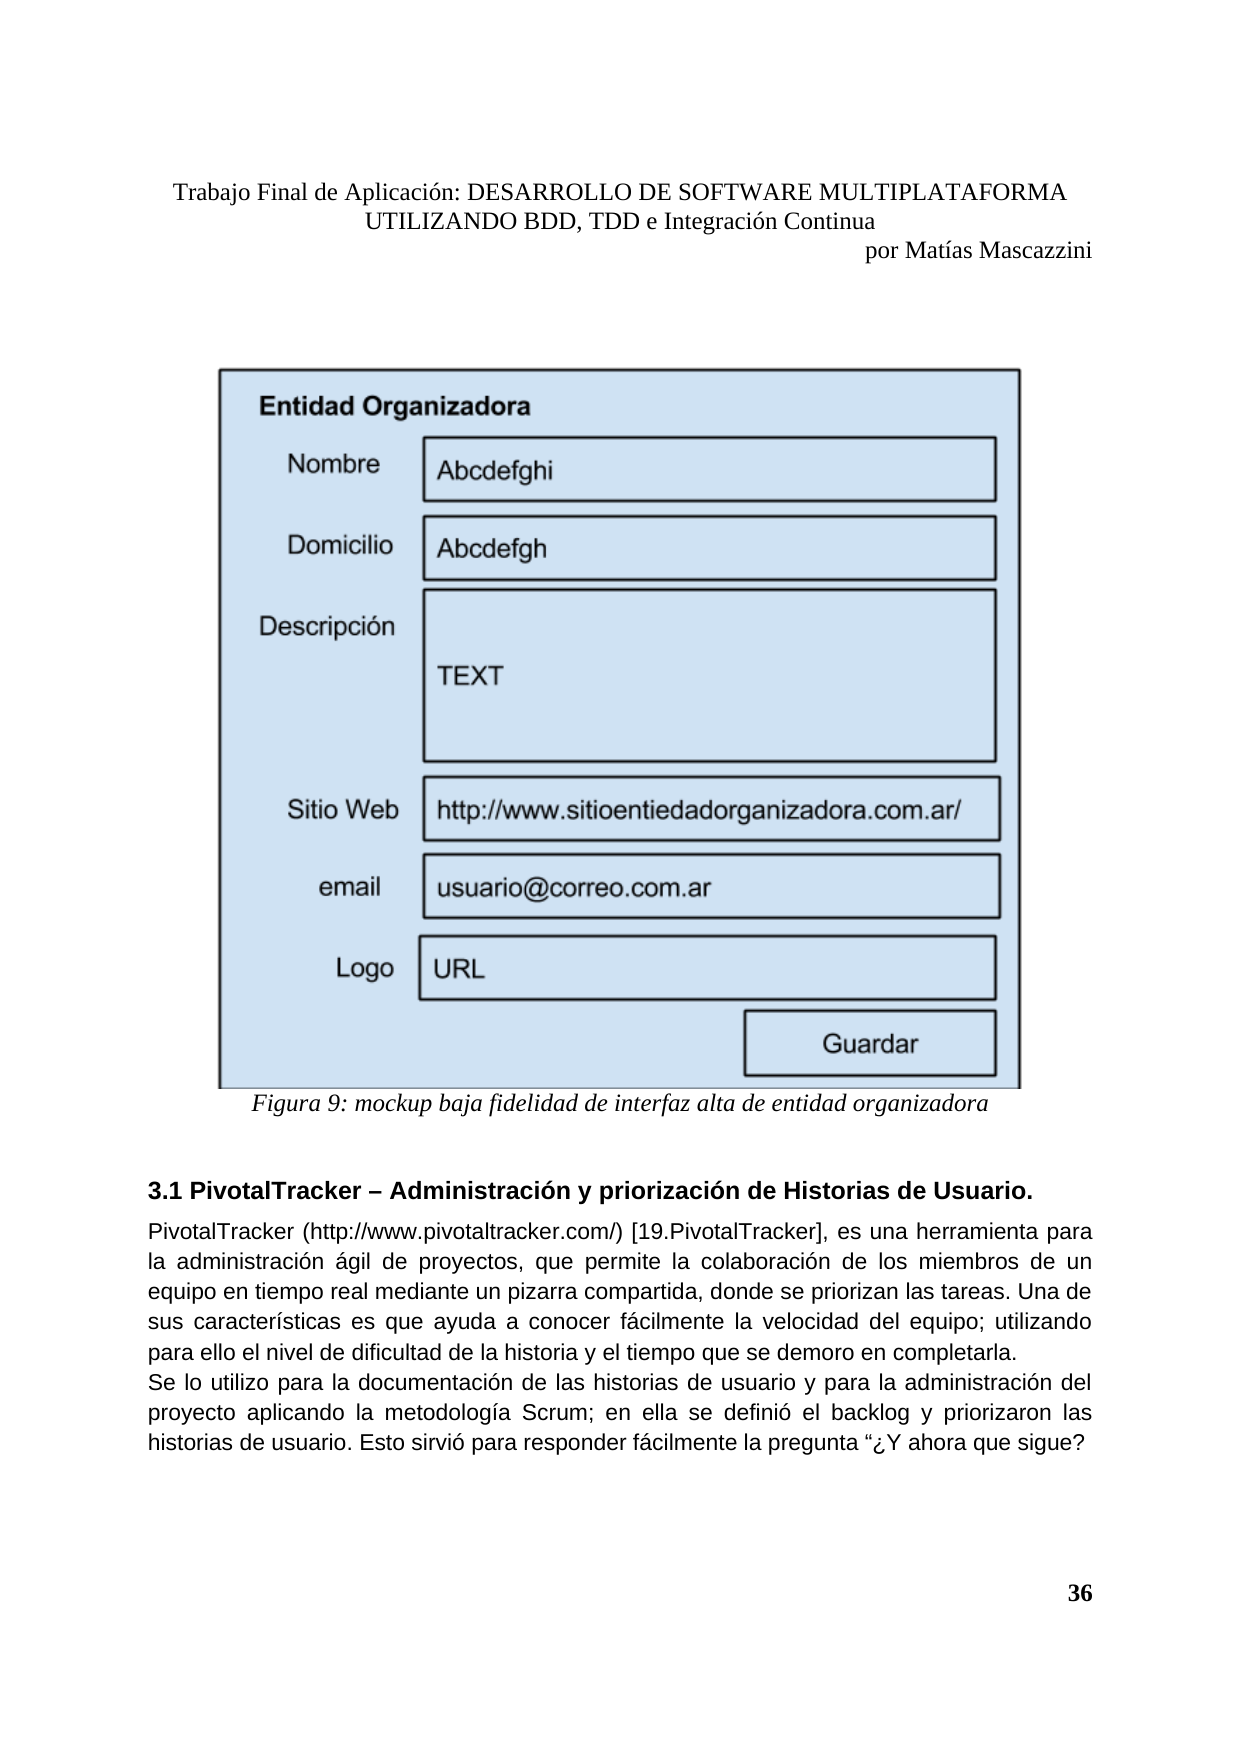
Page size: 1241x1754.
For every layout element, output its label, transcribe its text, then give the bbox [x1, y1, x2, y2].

picture [173, 320, 1067, 1089]
subtitle 3.1 PivotalTracker – Administración y priorización de Historias de Usuario. [148, 1176, 1093, 1205]
text PivotalTracker (http://www.pivotaltracker.com/) [19.PivotalTracker], es una herramienta para la administración ágil de proyectos, que permite la colaboración de los miembros de un equipo en tiempo real mediante un pizarra compartida, donde se priorizan las tareas. Una de sus características es que ayuda a conocer fácilmente la velocidad del equipo; utilizando para ello el nivel de dificultad de la historia y el tiempo que se demoro en completarla. [148, 1218, 1093, 1365]
text Figura 9: mockup baja fidelidad de interfaz alta de entidad organizadora [174, 1089, 1067, 1117]
text Se lo utilizo para la documentación de las historias de usuario y para la administración del proyecto aplicando la metodología Scrum; en ella se definió el backlog y priorizaron las historias de usuario. Esto sirvió para responder fácilmente la pregunta “¿Y ahora que sigue? [148, 1369, 1093, 1455]
